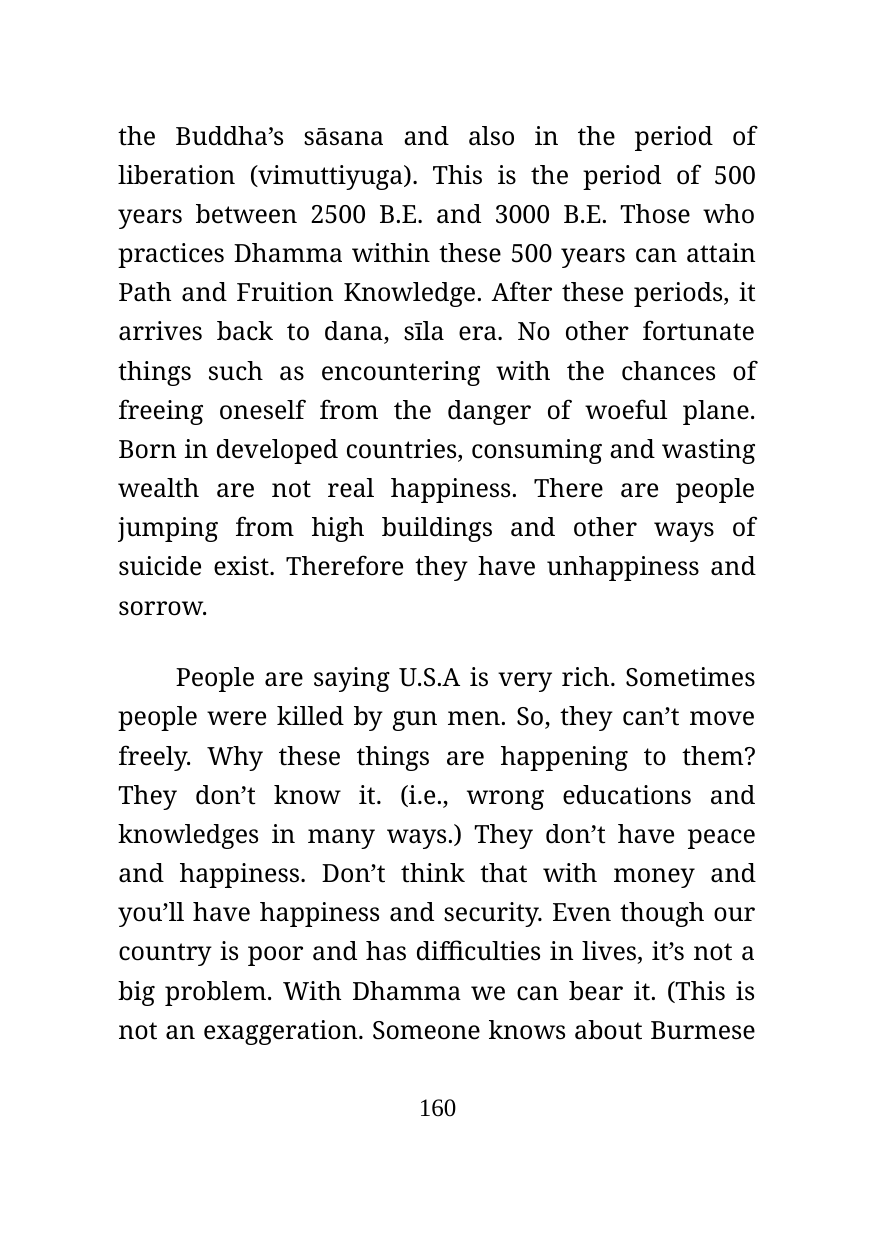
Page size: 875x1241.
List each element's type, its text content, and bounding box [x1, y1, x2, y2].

text People are saying U.S.A is very rich. Sometimes people were killed by gun men. So, they can’t move freely. Why these things are happening to them? They don’t know it. (i.e., wrong educations and knowledges in many ways.) They don’t have peace and happiness. Don’t think that with money and you’ll have happiness and security. Even though our country is poor and has difficulties in lives, it’s not a big problem. With Dhamma we can bear it. (This is not an exaggeration. Someone knows about Burmese [118, 660, 756, 1046]
text the Buddha’s sāsana and also in the period of liberation (vimuttiyuga). This is the period of 500 years between 2500 B.E. and 3000 B.E. Those who practices Dhamma within these 500 years can attain Path and Fruition Knowledge. After these periods, it arrives back to dana, sīla era. No other fortunate things such as encountering with the chances of freeing oneself from the danger of woeful plane. Born in developed countries, consuming and wasting wealth are not real happiness. There are people jumping from high buildings and other ways of suicide exist. Therefore they have unhappiness and sorrow. [118, 118, 756, 622]
